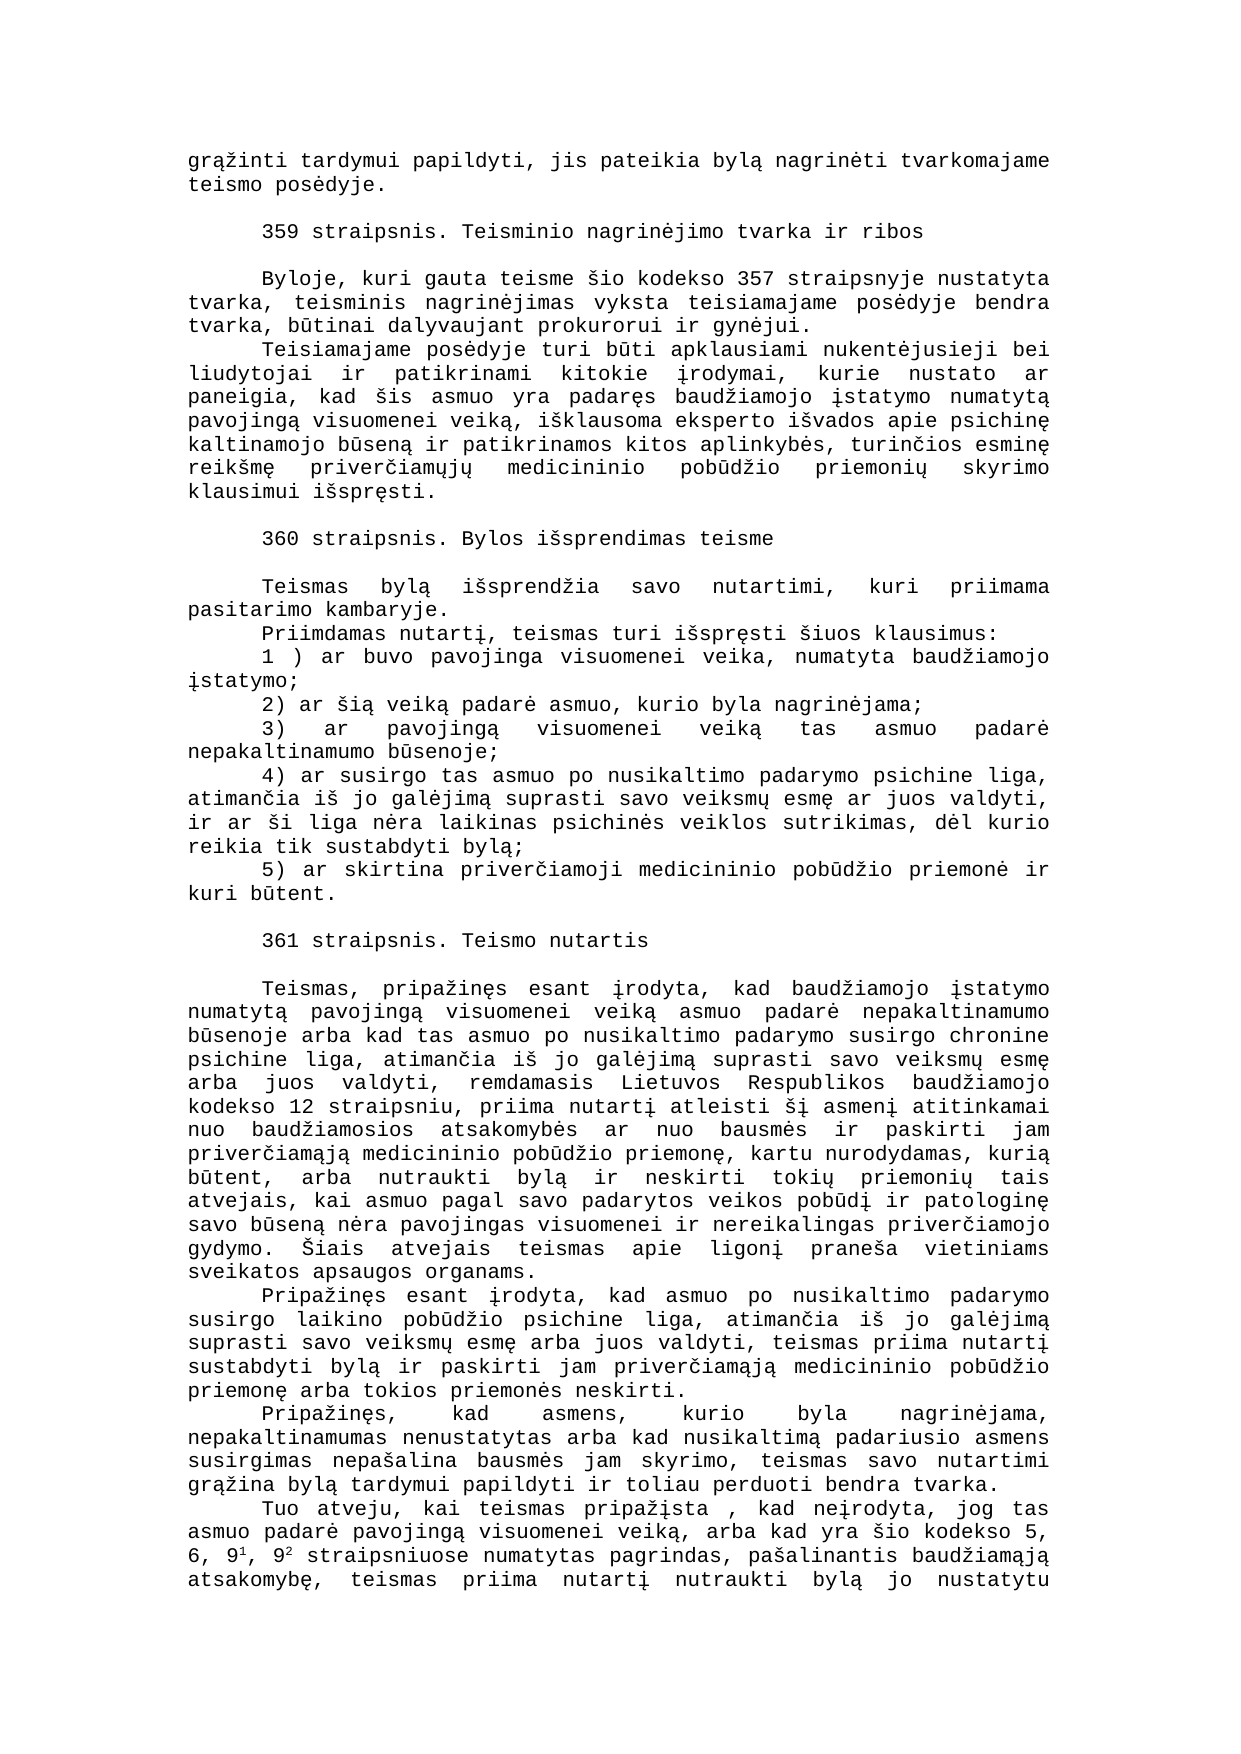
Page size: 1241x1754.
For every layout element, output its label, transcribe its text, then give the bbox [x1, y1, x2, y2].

text Pripažinęs esant įrodyta, kad asmuo po nusikaltimo padarymo susirgo laikino pobūdžio psichine liga, atimančia iš jo galėjimą suprasti savo veiksmų esmę arba juos valdyti, teismas priima nutartį sustabdyti bylą ir paskirti jam priverčiamąją medicininio pobūdžio priemonę arba tokios priemonės neskirti. [187, 1285, 1050, 1403]
text Teismas, pripažinęs esant įrodyta, kad baudžiamojo įstatymo numatytą pavojingą visuomenei veiką asmuo padarė nepakaltinamumo būsenoje arba kad tas asmuo po nusikaltimo padarymo susirgo chronine psichine liga, atimančia iš jo galėjimą suprasti savo veiksmų esmę arba juos valdyti, remdamasis Lietuvos Respublikos baudžiamojo kodekso 12 straipsniu, priima nutartį atleisti šį asmenį atitinkamai nuo baudžiamosios atsakomybės ar nuo bausmės ir paskirti jam priverčiamąją medicininio pobūdžio priemonę, kartu nurodydamas, kurią būtent, arba nutraukti bylą ir neskirti tokių priemonių tais atvejais, kai asmuo pagal savo padarytos veikos pobūdį ir patologinę savo būseną nėra pavojingas visuomenei ir nereikalingas priverčiamojo gydymo. Šiais atvejais teismas apie ligonį praneša vietiniams sveikatos apsaugos organams. [187, 978, 1050, 1285]
text Pripažinęs, kad asmens, kurio byla nagrinėjama, nepakaltinamumas nenustatytas arba kad nusikaltimą padariusio asmens susirgimas nepašalina bausmės jam skyrimo, teismas savo nutartimi grąžina bylą tardymui papildyti ir toliau perduoti bendra tvarka. [187, 1403, 1050, 1498]
text Byloje, kuri gauta teisme šio kodekso 357 straipsnyje nustatyta tvarka, teisminis nagrinėjimas vyksta teisiamajame posėdyje bendra tvarka, būtinai dalyvaujant prokurorui ir gynėjui. [187, 268, 1050, 339]
text 3) ar pavojingą visuomenei veiką tas asmuo padarė nepakaltinamumo būsenoje; [187, 717, 1050, 765]
text Teisiamajame posėdyje turi būti apklausiami nukentėjusieji bei liudytojai ir patikrinami kitokie įrodymai, kurie nustato ar paneigia, kad šis asmuo yra padaręs baudžiamojo įstatymo numatytą pavojingą visuomenei veiką, išklausoma eksperto išvados apie psichinę kaltinamojo būseną ir patikrinamos kitos aplinkybės, turinčios esminę reikšmę priverčiamųjų medicininio pobūdžio priemonių skyrimo klausimui išspręsti. [187, 339, 1050, 505]
text 361 straipsnis. Teismo nutartis [187, 930, 1050, 954]
text 1 ) ar buvo pavojinga visuomenei veika, numatyta baudžiamojo įstatymo; [187, 647, 1050, 694]
text 360 straipsnis. Bylos išsprendimas teisme [187, 528, 1050, 552]
text Priimdamas nutartį, teismas turi išspręsti šiuos klausimus: [187, 623, 1050, 647]
text 359 straipsnis. Teisminio nagrinėjimo tvarka ir ribos [187, 221, 1050, 244]
text 5) ar skirtina priverčiamoji medicininio pobūdžio priemonė ir kuri būtent. [187, 859, 1050, 907]
text Teismas bylą išsprendžia savo nutartimi, kuri priimama pasitarimo kambaryje. [187, 576, 1050, 623]
text 2) ar šią veiką padarė asmuo, kurio byla nagrinėjama; [187, 694, 1050, 717]
text 4) ar susirgo tas asmuo po nusikaltimo padarymo psichine liga, atimančia iš jo galėjimą suprasti savo veiksmų esmę ar juos valdyti, ir ar ši liga nėra laikinas psichinės veiklos sutrikimas, dėl kurio reikia tik sustabdyti bylą; [187, 765, 1050, 859]
text Tuo atveju, kai teismas pripažįsta , kad neįrodyta, jog tas asmuo padarė pavojingą visuomenei veiką, arba kad yra šio kodekso 5, 6, 91, 92 straipsniuose numatytas pagrindas, pašalinantis baudžiamąją atsakomybę, teismas priima nutartį nutraukti bylą jo nustatytu [187, 1498, 1050, 1592]
text grąžinti tardymui papildyti, jis pateikia bylą nagrinėti tvarkomajame teismo posėdyje. [187, 150, 1050, 197]
